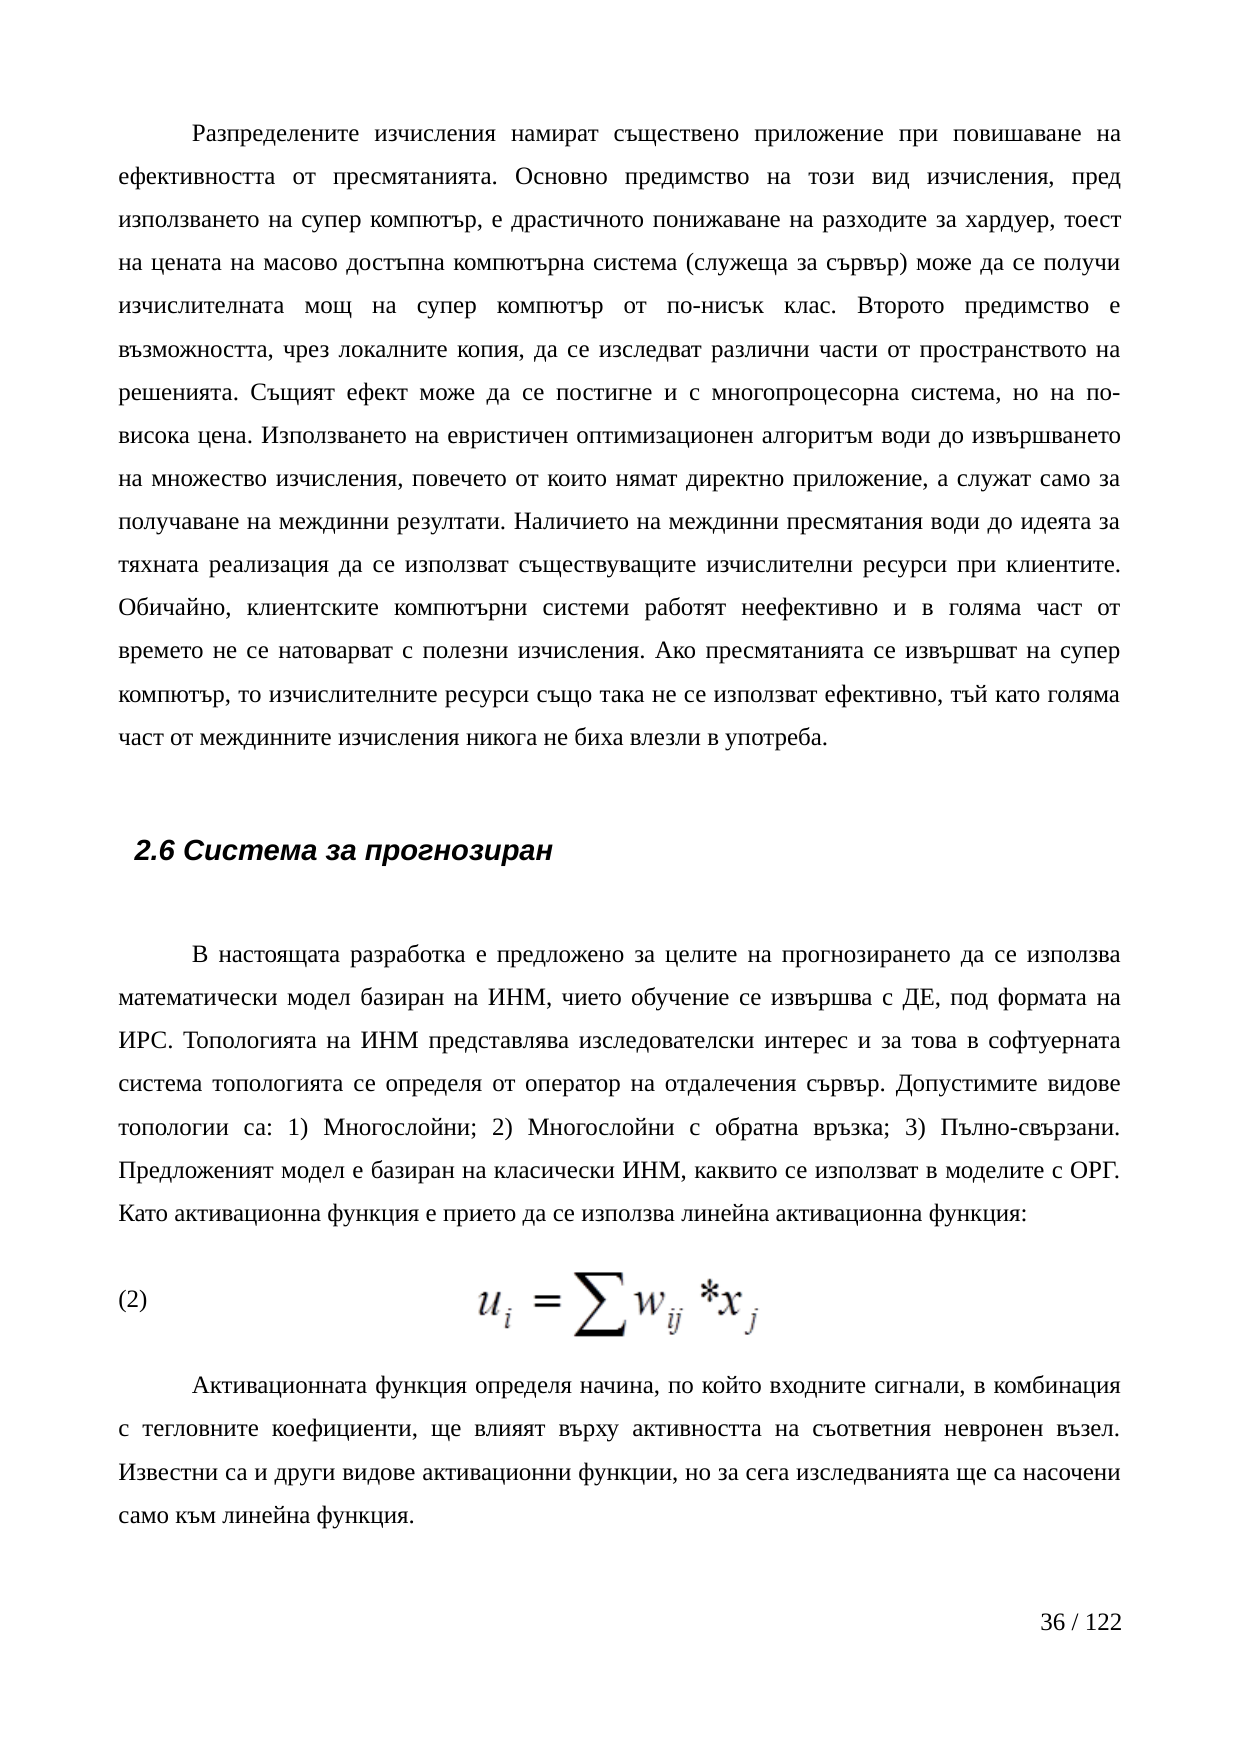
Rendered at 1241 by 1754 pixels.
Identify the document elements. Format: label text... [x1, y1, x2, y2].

text Активационната функция определя начина, по който входните сигнали, в комбинация с тегловните коефициенти, ще влияят върху активността на съответния невронен възел. Известни са и други видове активационни функции, но за сега изследванията ще са насочени само към линейна функция. [118, 1370, 1122, 1528]
subtitle 2.6 Система за прогнозиран [118, 833, 1122, 867]
text Разпределените изчисления намират съществено приложение при повишаване на ефективността от пресмятанията. Основно предимство на този вид изчисления, пред използването на супер компютър, е драстичното понижаване на разходите за хардуер, тоест на цената на масово достъпна компютърна система (служеща за сървър) може да се получи изчислителната мощ на супер компютър от по-нисък клас. Второто предимство е възможността, чрез локалните копия, да се изследват различни части от пространството на решенията. Същият ефект може да се постигне и с многопроцесорна система, но на по-висока цена. Използването на евристичен оптимизационен алгоритъм води до извършването на множество изчисления, повечето от които нямат директно приложение, а служат само за получаване на междинни резултати. Наличието на междинни пресмятания води до идеята за тяхната реализация да се използват съществуващите изчислителни ресурси при клиентите. Обичайно, клиентските компютърни системи работят неефективно и в голяма част от времето не се натоварват с полезни изчисления. Ако пресмятанията се извършват на супер компютър, то изчислителните ресурси също така не се използват ефективно, тъй като голяма част от междинните изчисления никога не биха влезли в употреба. [118, 118, 1122, 751]
text В настоящата разработка е предложено за целите на прогнозирането да се използва математически модел базиран на ИНМ, чието обучение се извършва с ДЕ, под формата на ИРС. Топологията на ИНМ представлява изследователски интерес и за това в софтуерната система топологията се определя от оператор на отдалечения сървър. Допустимите видове топологии са: 1) Многослойни; 2) Многослойни с обратна връзка; 3) Пълно-свързани. Предложеният модел е базиран на класически ИНМ, каквито се използват в моделите с ОРГ. Като активационна функция е прието да се използва линейна активационна функция: [118, 939, 1122, 1227]
text [769, 1284, 1122, 1313]
text (2) [118, 1284, 471, 1313]
